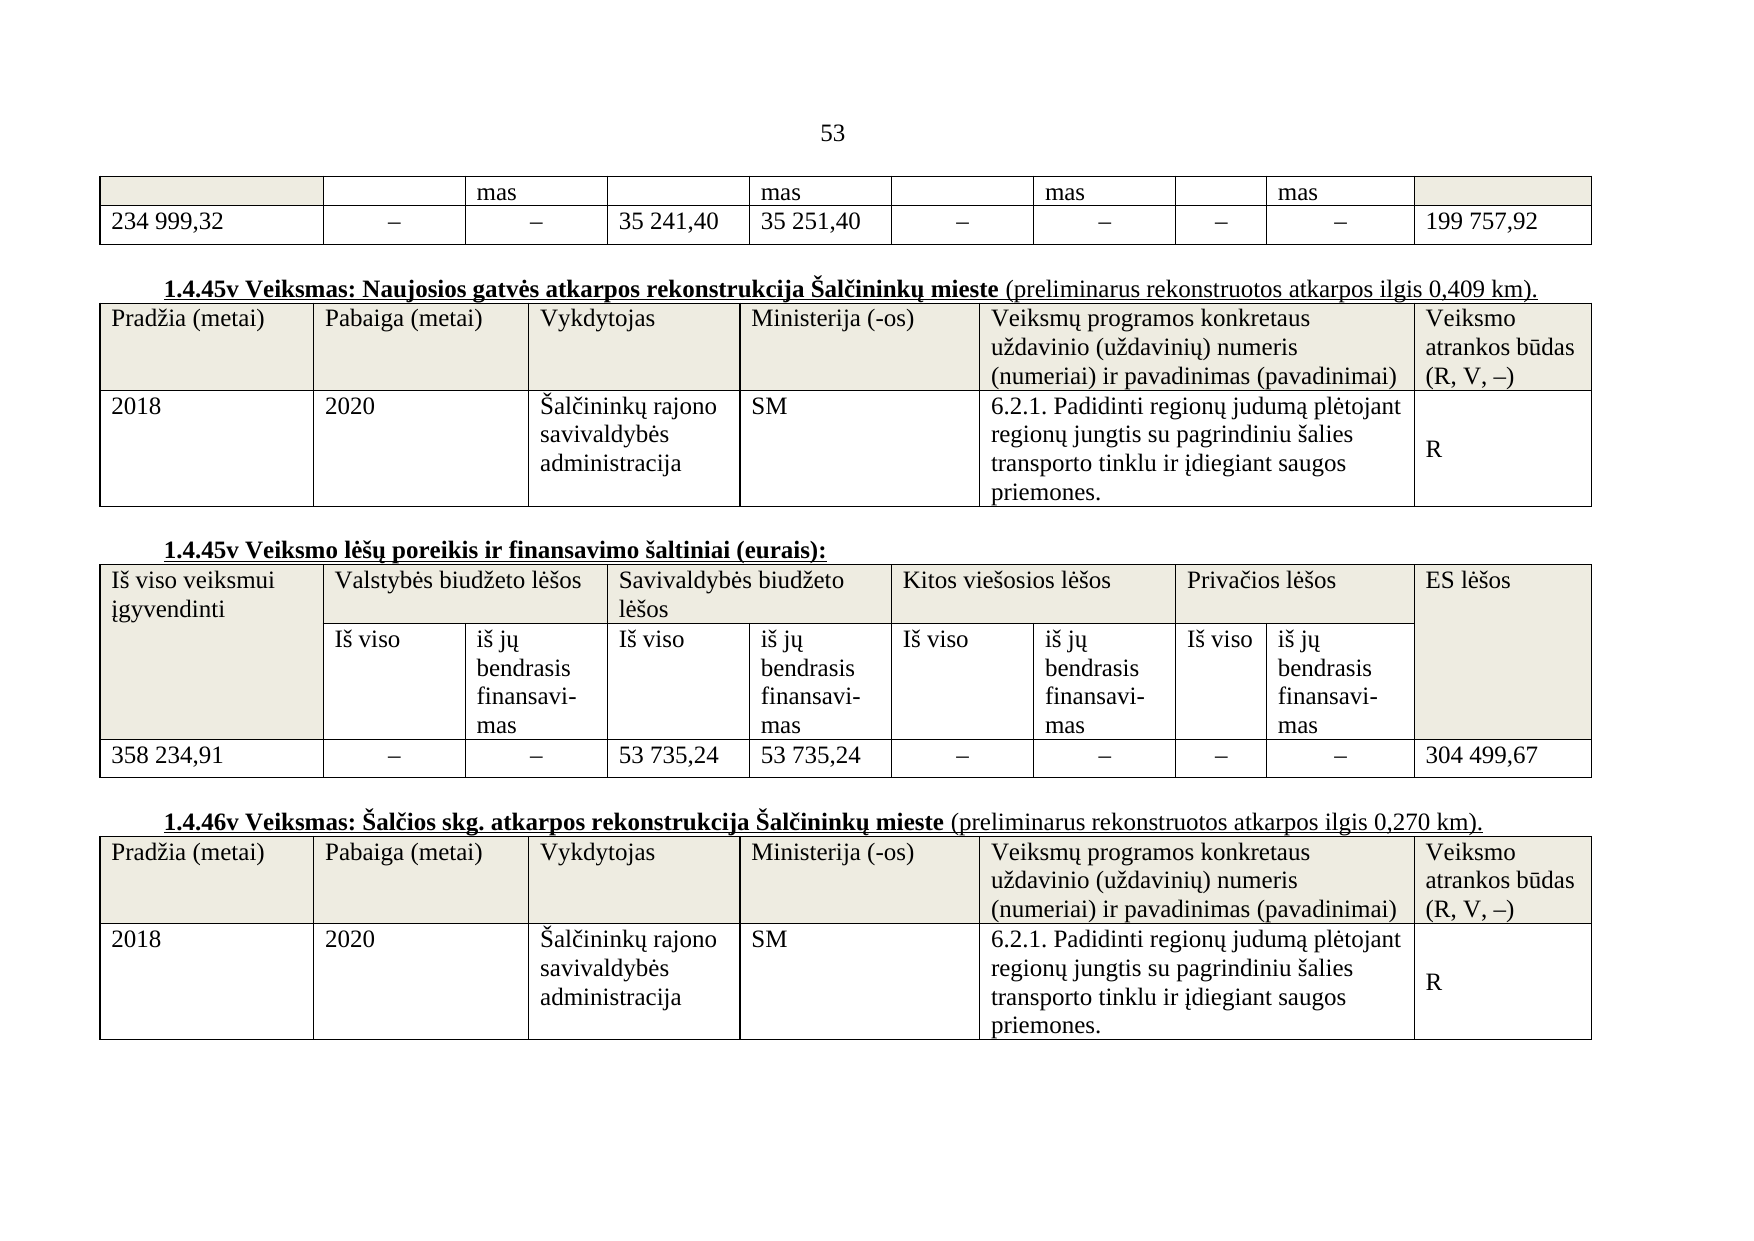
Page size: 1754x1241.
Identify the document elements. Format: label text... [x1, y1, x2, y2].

table_cell SM [741, 391, 979, 506]
table_cell [892, 177, 1033, 205]
table_cell 358 234,91 [101, 740, 323, 777]
table_header Ministerija (-os) [741, 304, 979, 390]
table_cell mas [1267, 177, 1414, 205]
table_header Veiksmo atrankos būdas (R, V, –) [1415, 304, 1591, 390]
text 1.4.45v Veiksmo lėšų poreikis ir finansavimo šaltiniai (eurais): [89, 536, 1577, 564]
table_cell – [324, 740, 465, 777]
text 1.4.46v Veiksmas: Šalčios skg. atkarpos rekonstrukcija Šalčininkų mieste (preliminarus rekonstruotos atkarpos ilgis 0,270 km). [89, 807, 1577, 836]
table_cell 35 241,40 [608, 206, 749, 244]
table_header Vykdytojas [529, 304, 739, 390]
table_header Iš viso veiksmui įgyvendinti [101, 565, 323, 739]
table_cell 6.2.1. Padidinti regionų judumą plėtojant regionų jungtis su pagrindiniu šalies transporto tinklu ir įdiegiant saugos priemones. [980, 391, 1414, 506]
table_cell Iš viso [324, 624, 465, 739]
table_cell – [1034, 740, 1175, 777]
table_cell 2018 [101, 391, 313, 506]
table_cell – [466, 740, 607, 777]
table_header Veiksmų programos konkretaus uždavinio (uždavinių) numeris (numeriai) ir pavadinimas (pavadinimai) [980, 304, 1414, 390]
table_cell mas [466, 177, 607, 205]
table_cell 2020 [314, 924, 528, 1039]
table_cell 53 735,24 [608, 740, 749, 777]
table_cell SM [741, 924, 979, 1039]
table_cell R [1415, 924, 1591, 1039]
table_cell – [324, 206, 465, 244]
table_cell iš jų bendrasis finansavi- mas [750, 624, 891, 739]
table_cell – [892, 206, 1033, 244]
table_cell [608, 177, 749, 205]
table_header Vykdytojas [529, 837, 739, 923]
table_cell R [1415, 391, 1591, 506]
table_header Ministerija (-os) [741, 837, 979, 923]
table_cell Iš viso [1176, 624, 1266, 739]
table_cell mas [1034, 177, 1175, 205]
table_header Pradžia (metai) [101, 837, 313, 923]
table_cell – [892, 740, 1033, 777]
table_cell 234 999,32 [101, 206, 323, 244]
table_cell iš jų bendrasis finansavi- mas [1267, 624, 1414, 739]
table_cell 2018 [101, 924, 313, 1039]
table_cell – [1176, 206, 1266, 244]
table_header Veiksmų programos konkretaus uždavinio (uždavinių) numeris (numeriai) ir pavadinimas (pavadinimai) [980, 837, 1414, 923]
table_cell 6.2.1. Padidinti regionų judumą plėtojant regionų jungtis su pagrindiniu šalies transporto tinklu ir įdiegiant saugos priemones. [980, 924, 1414, 1039]
table_header Kitos viešosios lėšos [892, 565, 1175, 623]
table_header Valstybės biudžeto lėšos [324, 565, 607, 623]
table_cell – [466, 206, 607, 244]
table_cell 2020 [314, 391, 528, 506]
table_header Pradžia (metai) [101, 304, 313, 390]
table_cell Šalčininkų rajono savivaldybės administracija [529, 391, 739, 506]
table_cell 35 251,40 [750, 206, 891, 244]
text 1.4.45v Veiksmas: Naujosios gatvės atkarpos rekonstrukcija Šalčininkų mieste (preliminarus rekonstruotos atkarpos ilgis 0,409 km). [89, 274, 1577, 302]
table_header [1415, 177, 1591, 205]
table_header [101, 177, 323, 205]
table_cell – [1034, 206, 1175, 244]
table_header Veiksmo atrankos būdas (R, V, –) [1415, 837, 1591, 923]
table_cell – [1267, 206, 1414, 244]
table_header Savivaldybės biudžeto lėšos [608, 565, 891, 623]
table_header Privačios lėšos [1176, 565, 1414, 623]
table_header ES lėšos [1415, 565, 1591, 739]
table_cell Šalčininkų rajono savivaldybės administracija [529, 924, 739, 1039]
table_header Pabaiga (metai) [314, 837, 528, 923]
table_cell [324, 177, 465, 205]
table_cell 304 499,67 [1415, 740, 1591, 777]
table_cell – [1176, 740, 1266, 777]
table_cell mas [750, 177, 891, 205]
table_cell Iš viso [892, 624, 1033, 739]
table_cell 53 735,24 [750, 740, 891, 777]
table_cell 199 757,92 [1415, 206, 1591, 244]
table_cell iš jų bendrasis finansavi- mas [466, 624, 607, 739]
table_cell – [1267, 740, 1414, 777]
table_cell [1176, 177, 1266, 205]
table_header Pabaiga (metai) [314, 304, 528, 390]
table_cell Iš viso [608, 624, 749, 739]
table_cell iš jų bendrasis finansavi- mas [1034, 624, 1175, 739]
